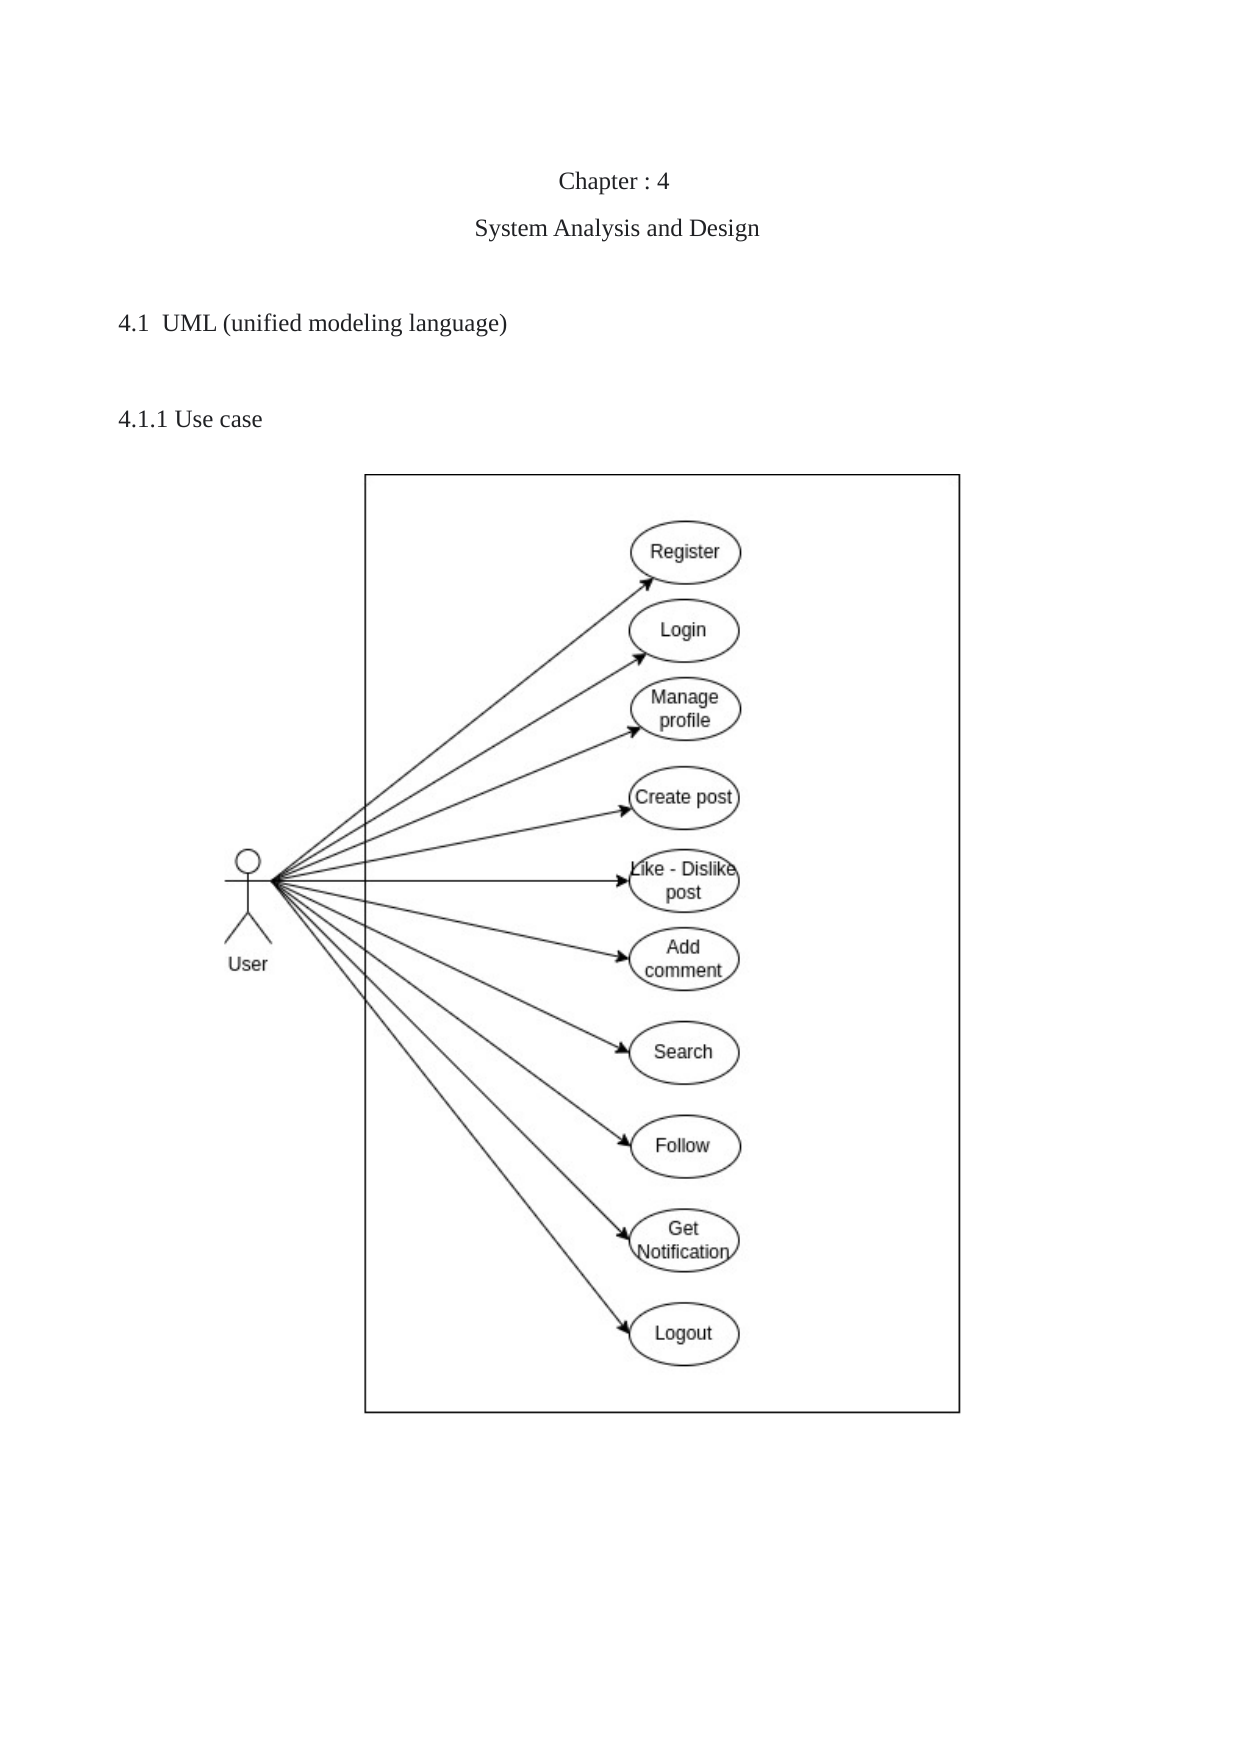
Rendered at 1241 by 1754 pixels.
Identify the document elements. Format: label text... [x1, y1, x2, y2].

text 4.1 UML (unified modeling language) [118, 308, 1122, 337]
text System Analysis and Design [118, 213, 1122, 242]
text Chapter : 4 [118, 166, 1122, 194]
text 4.1.1 Use case [118, 404, 1122, 432]
picture [224, 474, 962, 1415]
